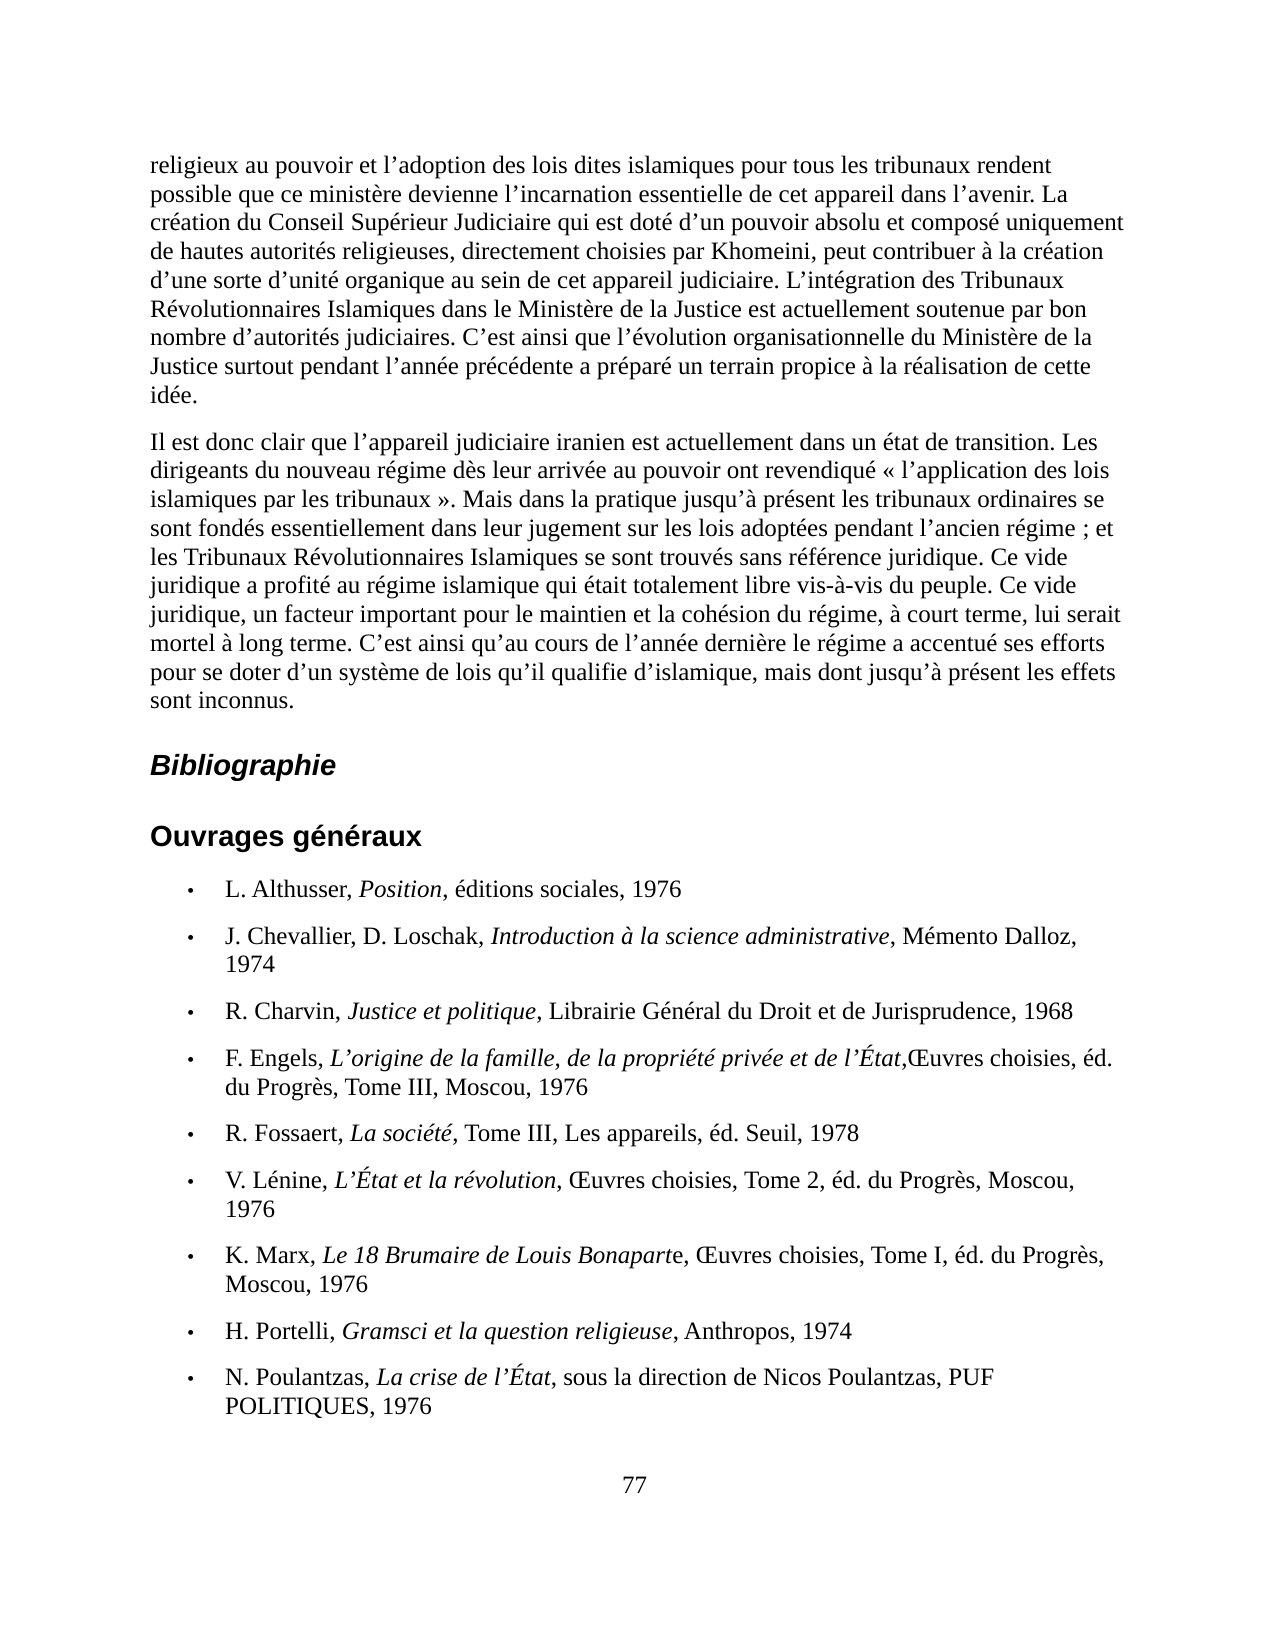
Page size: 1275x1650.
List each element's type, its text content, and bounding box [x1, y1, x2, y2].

subtitle Ouvrages généraux [150, 819, 1125, 853]
list R. Charvin, Justice et politique, Librairie Général du Droit et de Jurisprudence, 1968 [187, 996, 1125, 1025]
list R. Fossaert, La société, Tome III, Les appareils, éd. Seuil, 1978 [187, 1118, 1125, 1147]
text Il est donc clair que l’appareil judiciaire iranien est actuellement dans un état de transition. Les dirigeants du nouveau régime dès leur arrivée au pouvoir ont revendiqué « l’application des lois islamiques par les tribunaux ». Mais dans la pratique jusqu’à présent les tribunaux ordinaires se sont fondés essentiellement dans leur jugement sur les lois adoptées pendant l’ancien régime ; et les Tribunaux Révolutionnaires Islamiques se sont trouvés sans référence juridique. Ce vide juridique a profité au régime islamique qui était totalement libre vis-à-vis du peuple. Ce vide juridique, un facteur important pour le maintien et la cohésion du régime, à court terme, lui serait mortel à long terme. C’est ainsi qu’au cours de l’année dernière le régime a accentué ses efforts pour se doter d’un système de lois qu’il qualifie d’islamique, mais dont jusqu’à présent les effets sont inconnus. [150, 427, 1125, 714]
list L. Althusser, Position, éditions sociales, 1976 [187, 874, 1125, 903]
list K. Marx, Le 18 Brumaire de Louis Bonaparte, Œuvres choisies, Tome I, éd. du Progrès, Moscou, 1976 [187, 1240, 1125, 1298]
subtitle Bibliographie [150, 748, 1125, 782]
list F. Engels, L’origine de la famille, de la propriété privée et de l’État,Œuvres choisies, éd. du Progrès, Tome III, Moscou, 1976 [187, 1043, 1125, 1100]
text religieux au pouvoir et l’adoption des lois dites islamiques pour tous les tribunaux rendent possible que ce ministère devienne l’incarnation essentielle de cet appareil dans l’avenir. La création du Conseil Supérieur Judiciaire qui est doté d’un pouvoir absolu et composé uniquement de hautes autorités religieuses, directement choisies par Khomeini, peut contribuer à la création d’une sorte d’unité organique au sein de cet appareil judiciaire. L’intégration des Tribunaux Révolutionnaires Islamiques dans le Ministère de la Justice est actuellement soutenue par bon nombre d’autorités judiciaires. C’est ainsi que l’évolution organisationnelle du Ministère de la Justice surtout pendant l’année précédente a préparé un terrain propice à la réalisation de cette idée. [150, 150, 1125, 409]
list J. Chevallier, D. Loschak, Introduction à la science administrative, Mémento Dalloz, 1974 [187, 921, 1125, 978]
list V. Lénine, L’État et la révolution, Œuvres choisies, Tome 2, éd. du Progrès, Moscou, 1976 [187, 1165, 1125, 1222]
list H. Portelli, Gramsci et la question religieuse, Anthropos, 1974 [187, 1316, 1125, 1344]
list N. Poulantzas, La crise de l’État, sous la direction de Nicos Poulantzas, PUF POLITIQUES, 1976 [187, 1362, 1125, 1420]
